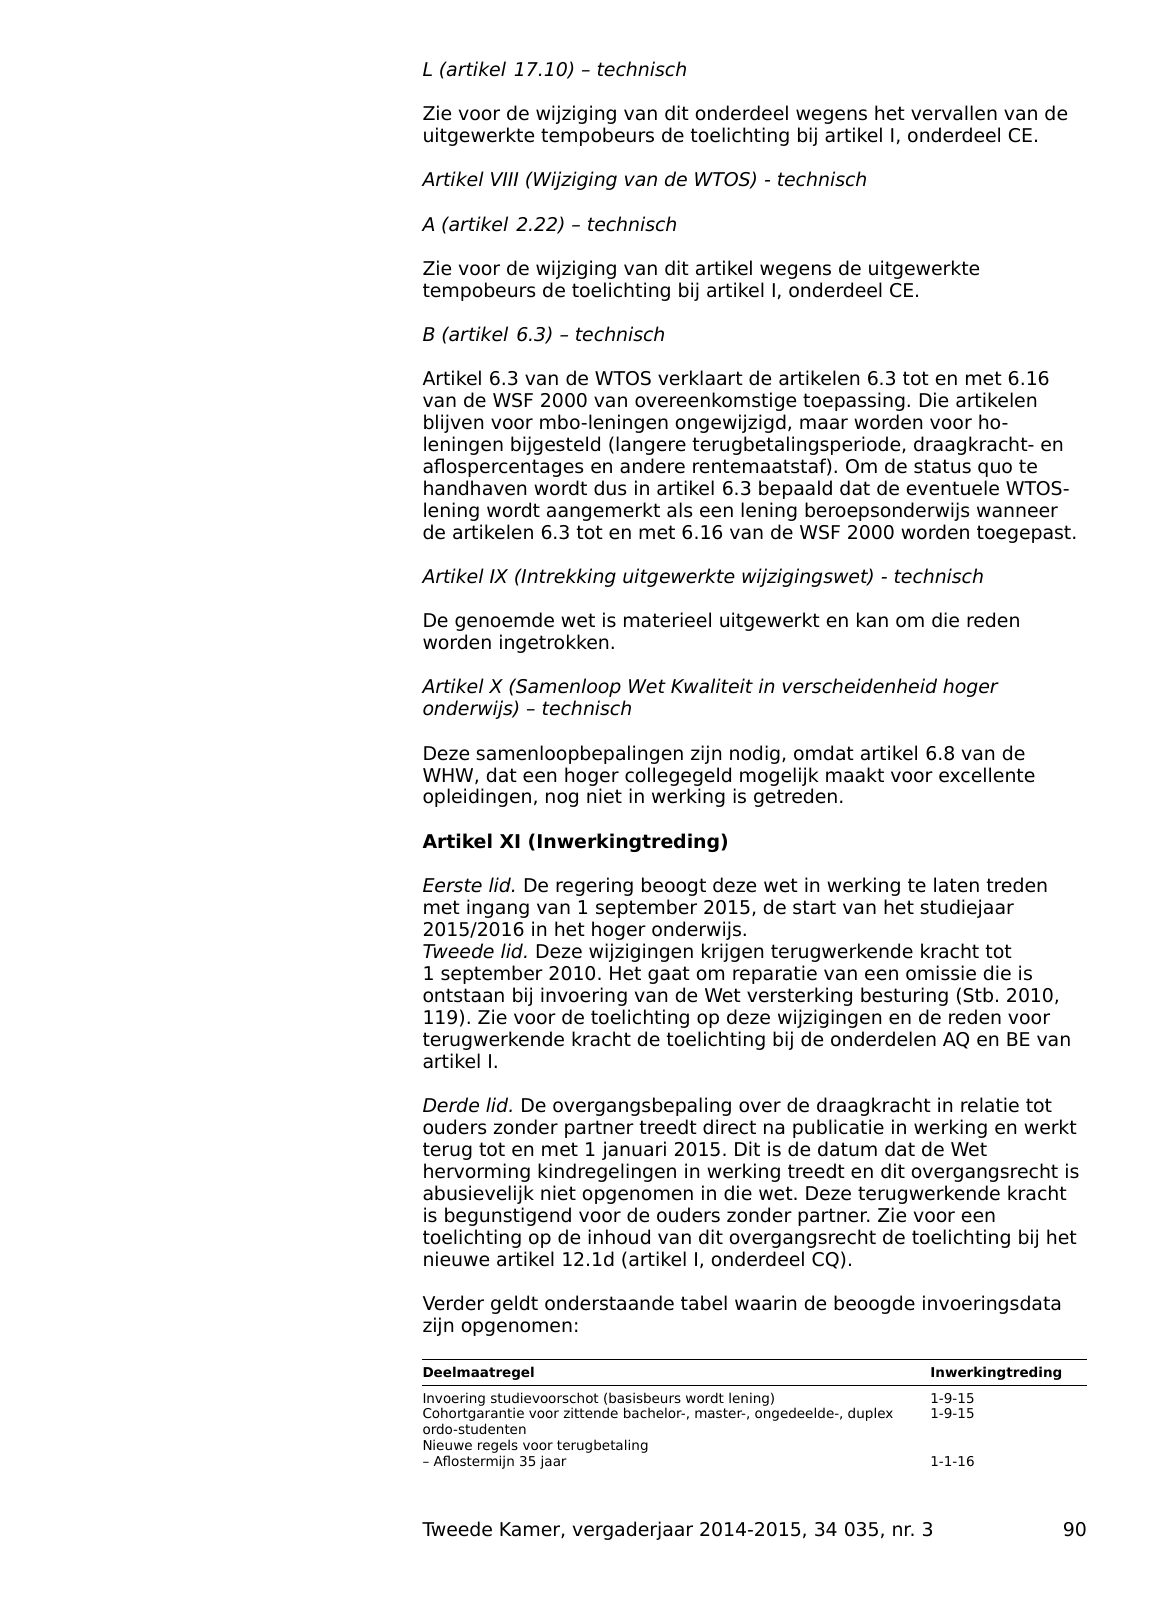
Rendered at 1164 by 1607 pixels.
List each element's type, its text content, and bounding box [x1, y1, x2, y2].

table_cell 1-9-15 [924, 1386, 1087, 1406]
text Eerste lid. De regering beoogt deze wet in werking te laten treden met ingang van 1 september 2015, de start van het studiejaar 2015/2016 in het hoger onderwijs. [422, 875, 1087, 941]
subtitle B (artikel 6.3) – technisch [422, 324, 1087, 346]
table_cell Cohortgarantie voor zittende bachelor-, master-, ongedeelde-, duplex ordo-studenten [422, 1406, 924, 1438]
subtitle Artikel VIII (Wijziging van de WTOS) - technisch [422, 169, 1087, 191]
subtitle Artikel IX (Intrekking uitgewerkte wijzigingswet) - technisch [422, 566, 1087, 588]
subtitle Artikel X (Samenloop Wet Kwaliteit in verscheidenheid hoger onderwijs) – technisch [422, 676, 1087, 720]
table_cell [924, 1438, 1087, 1453]
text Zie voor de wijziging van dit onderdeel wegens het vervallen van de uitgewerkte tempobeurs de toelichting bij artikel I, onderdeel CE. [422, 103, 1087, 147]
table_header Deelmaatregel [422, 1360, 924, 1385]
text Deze samenloopbepalingen zijn nodig, omdat artikel 6.8 van de WHW, dat een hoger collegegeld mogelijk maakt voor excellente opleidingen, nog niet in werking is getreden. [422, 742, 1087, 808]
subtitle Artikel XI (Inwerkingtreding) [422, 831, 1087, 853]
table_header Inwerkingtreding [924, 1360, 1087, 1385]
subtitle A (artikel 2.22) – technisch [422, 213, 1087, 236]
text De genoemde wet is materieel uitgewerkt en kan om die reden worden ingetrokken. [422, 610, 1087, 654]
subtitle L (artikel 17.10) – technisch [422, 59, 1087, 81]
table_cell 1-9-15 [924, 1406, 1087, 1438]
text Verder geldt onderstaande tabel waarin de beoogde invoeringsdata zijn opgenomen: [422, 1293, 1087, 1337]
table_cell Nieuwe regels voor terugbetaling [422, 1438, 924, 1453]
table_cell Invoering studievoorschot (basisbeurs wordt lening) [422, 1386, 924, 1406]
text Tweede lid. Deze wijzigingen krijgen terugwerkende kracht tot 1 september 2010. Het gaat om reparatie van een omissie die is ontstaan bij invoering van de Wet versterking besturing (Stb. 2010, 119). Zie voor de toelichting op deze wijzigingen en de reden voor terugwerkende kracht de toelichting bij de onderdelen AQ en BE van artikel I. [422, 941, 1087, 1073]
text Zie voor de wijziging van dit artikel wegens de uitgewerkte tempobeurs de toelichting bij artikel I, onderdeel CE. [422, 258, 1087, 302]
table_cell 1-1-16 [924, 1454, 1087, 1469]
text Artikel 6.3 van de WTOS verklaart de artikelen 6.3 tot en met 6.16 van de WSF 2000 van overeenkomstige toepassing. Die artikelen blijven voor mbo-leningen ongewijzigd, maar worden voor ho-leningen bijgesteld (langere terugbetalingsperiode, draagkracht- en aflospercentages en andere rentemaatstaf). Om de status quo te handhaven wordt dus in artikel 6.3 bepaald dat de eventuele WTOS-lening wordt aangemerkt als een lening beroepsonderwijs wanneer de artikelen 6.3 tot en met 6.16 van de WSF 2000 worden toegepast. [422, 368, 1087, 544]
text Derde lid. De overgangsbepaling over de draagkracht in relatie tot ouders zonder partner treedt direct na publicatie in werking en werkt terug tot en met 1 januari 2015. Dit is de datum dat de Wet hervorming kindregelingen in werking treedt en dit overgangsrecht is abusievelijk niet opgenomen in die wet. Deze terugwerkende kracht is begunstigend voor de ouders zonder partner. Zie voor een toelichting op de inhoud van dit overgangsrecht de toelichting bij het nieuwe artikel 12.1d (artikel I, onderdeel CQ). [422, 1095, 1087, 1271]
table_cell – Aflostermijn 35 jaar [422, 1454, 924, 1469]
